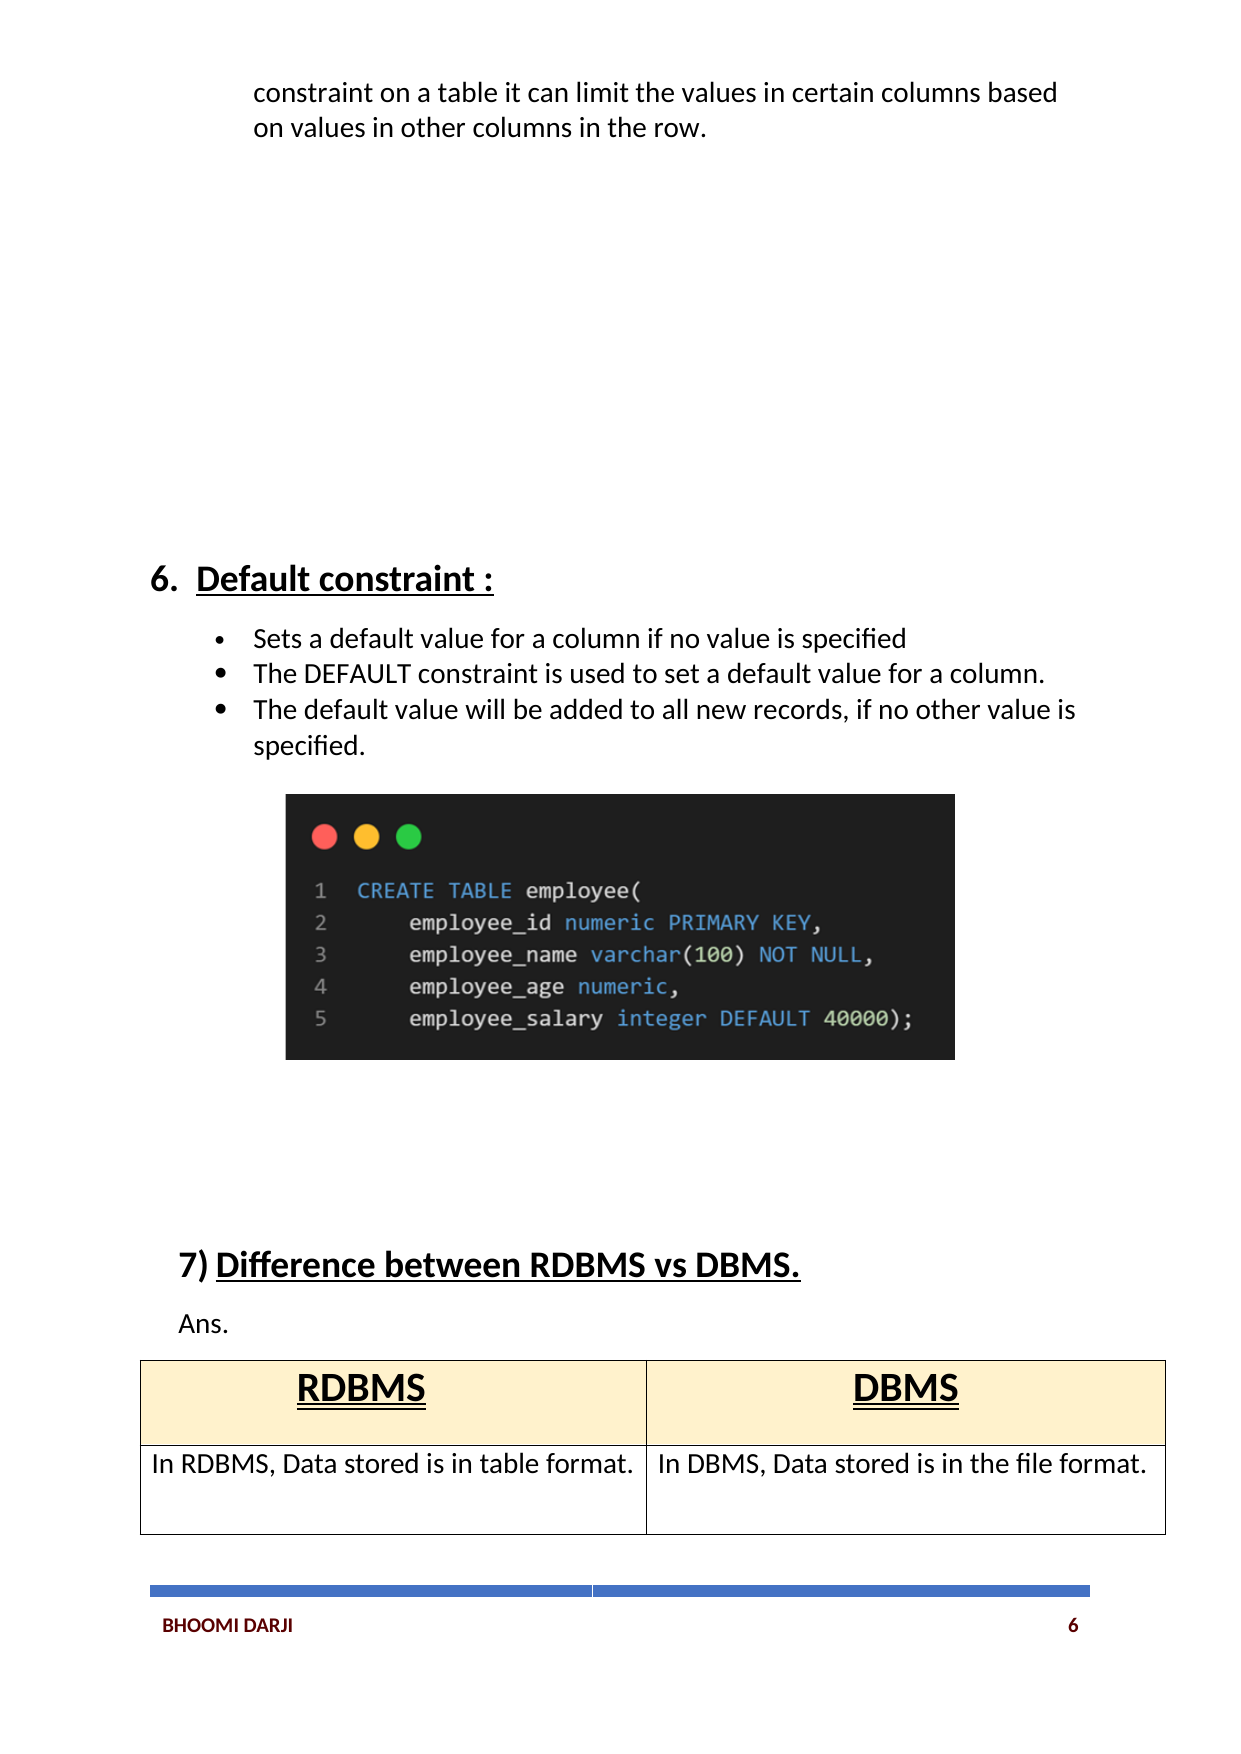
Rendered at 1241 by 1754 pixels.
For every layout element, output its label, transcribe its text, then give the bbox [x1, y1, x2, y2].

list The default value will be added to all new records, if no other value is specified. [216, 691, 1090, 762]
list The DEFAULT constraint is used to set a default value for a column. [216, 655, 1090, 691]
table_cell In RDBMS, Data stored is in table format. [141, 1446, 646, 1534]
text 6. Default constraint : [150, 555, 1090, 601]
list Difference between RDBMS vs DBMS. [178, 1241, 1090, 1287]
table_header DBMS [647, 1361, 1165, 1444]
table_header RDBMS [141, 1361, 646, 1444]
table_cell In DBMS, Data stored is in the file format. [647, 1446, 1165, 1534]
list Sets a default value for a column if no value is specified [216, 620, 1090, 655]
list constraint on a table it can limit the values in certain columns based on values in other columns in the row. [216, 74, 1090, 145]
text Ans. [178, 1306, 1090, 1341]
